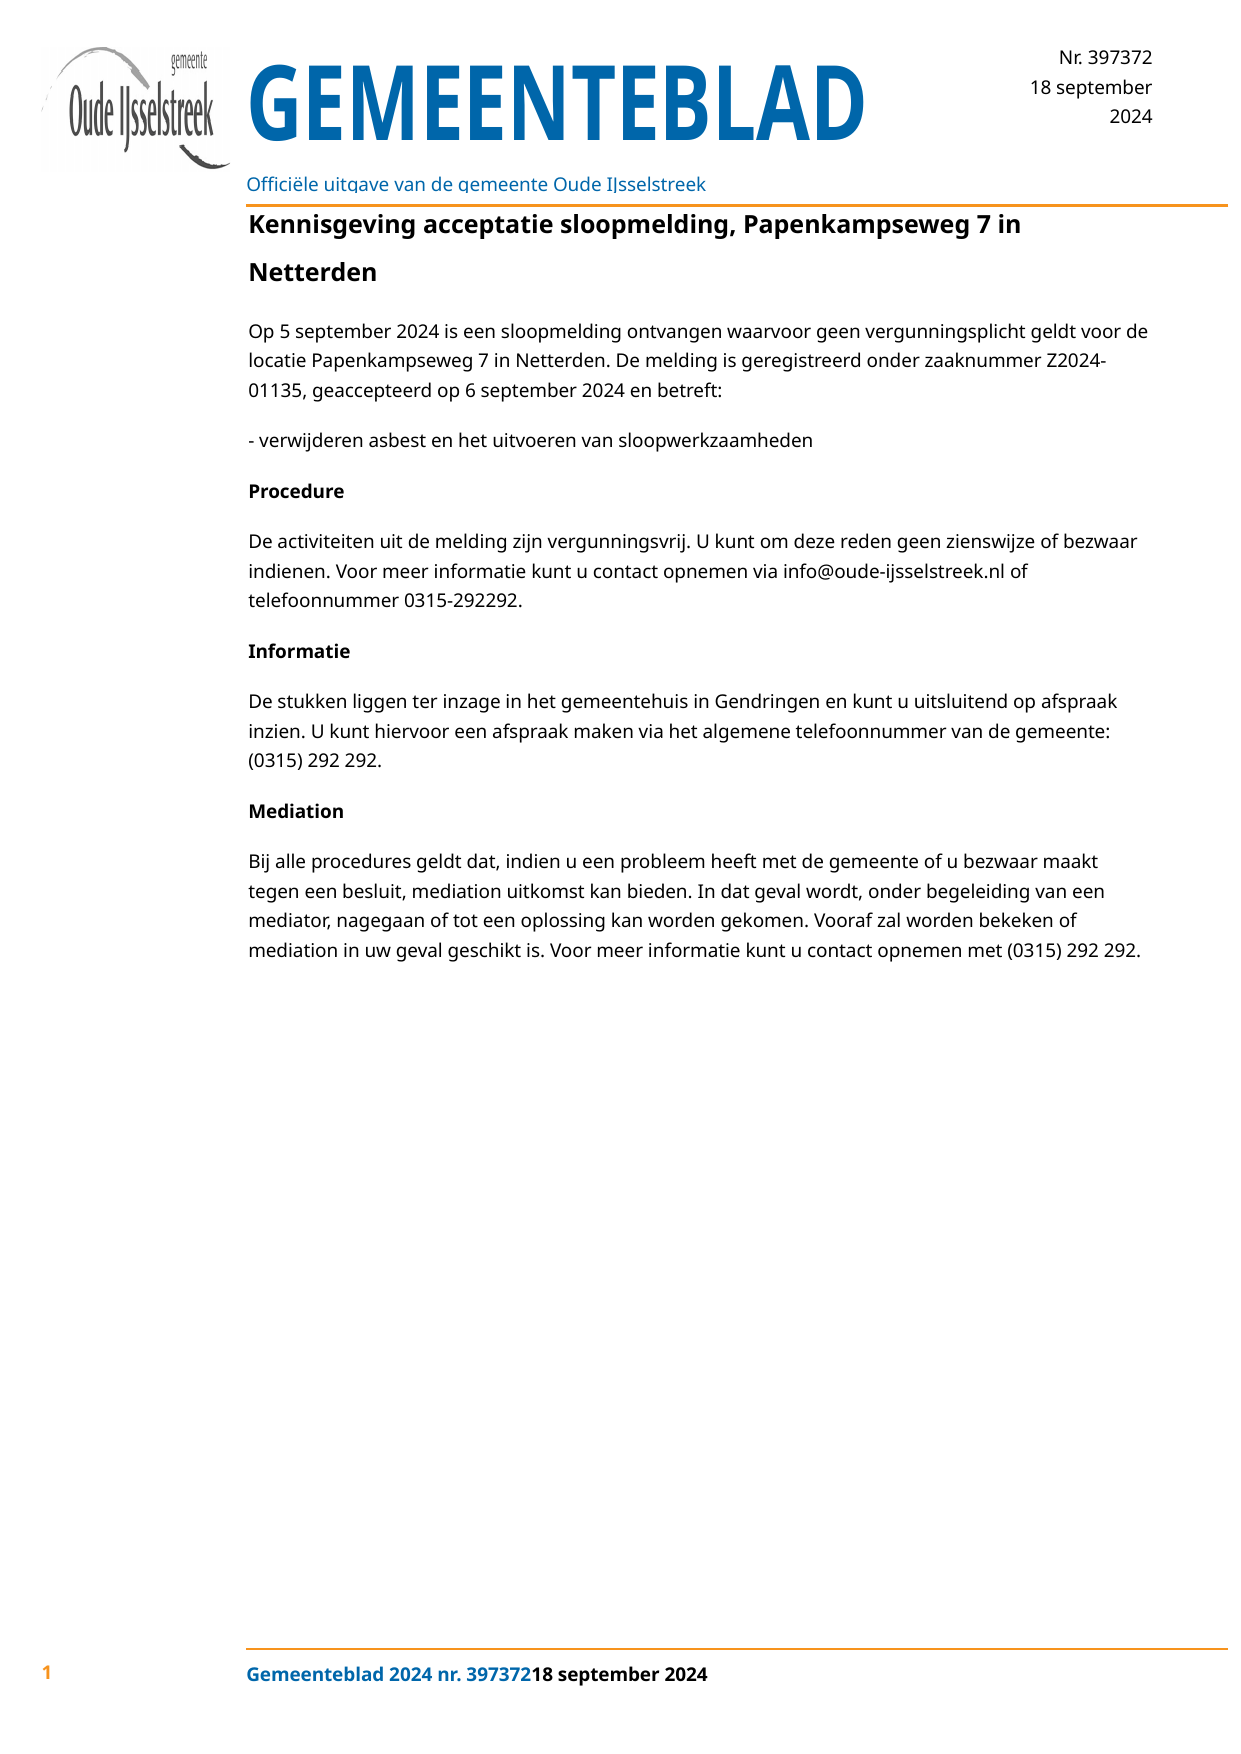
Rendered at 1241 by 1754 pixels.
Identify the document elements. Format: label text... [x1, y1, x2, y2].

text Mediation [248, 798, 1152, 824]
text Bij alle procedures geldt dat, indien u een probleem heeft met de gemeente of u bezwaar maakt tegen een besluit, mediation uitkomst kan bieden. In dat geval wordt, onder begeleiding van een mediator, nagegaan of tot een oplossing kan worden gekomen. Vooraf zal worden bekeken of mediation in uw geval geschikt is. Voor meer informatie kunt u contact opnemen met (0315) 292 292. [248, 848, 1152, 963]
text Procedure [248, 478, 1152, 504]
text Informatie [248, 638, 1152, 664]
text De activiteiten uit de melding zijn vergunningsvrij. U kunt om deze reden geen zienswijze of bezwaar indienen. Voor meer informatie kunt u contact opnemen via info@oude-ijsselstreek.nl of telefoonnummer 0315-292292. [248, 528, 1152, 613]
text Op 5 september 2024 is een sloopmelding ontvangen waarvoor geen vergunningsplicht geldt voor de locatie Papenkampseweg 7 in Netterden. De melding is geregistreerd onder zaaknummer Z2024-01135, geaccepteerd op 6 september 2024 en betreft: [248, 318, 1152, 403]
picture [41, 47, 231, 172]
text De stukken liggen ter inzage in het gemeentehuis in Gendringen en kunt u uitsluitend op afspraak inzien. U kunt hiervoor een afspraak maken via het algemene telefoonnummer van de gemeente: (0315) 292 292. [248, 688, 1152, 773]
text - verwijderen asbest en het uitvoeren van sloopwerkzaamheden [248, 427, 1152, 453]
text Kennisgeving acceptatie sloopmelding, Papenkampseweg 7 in Netterden [248, 207, 1152, 288]
